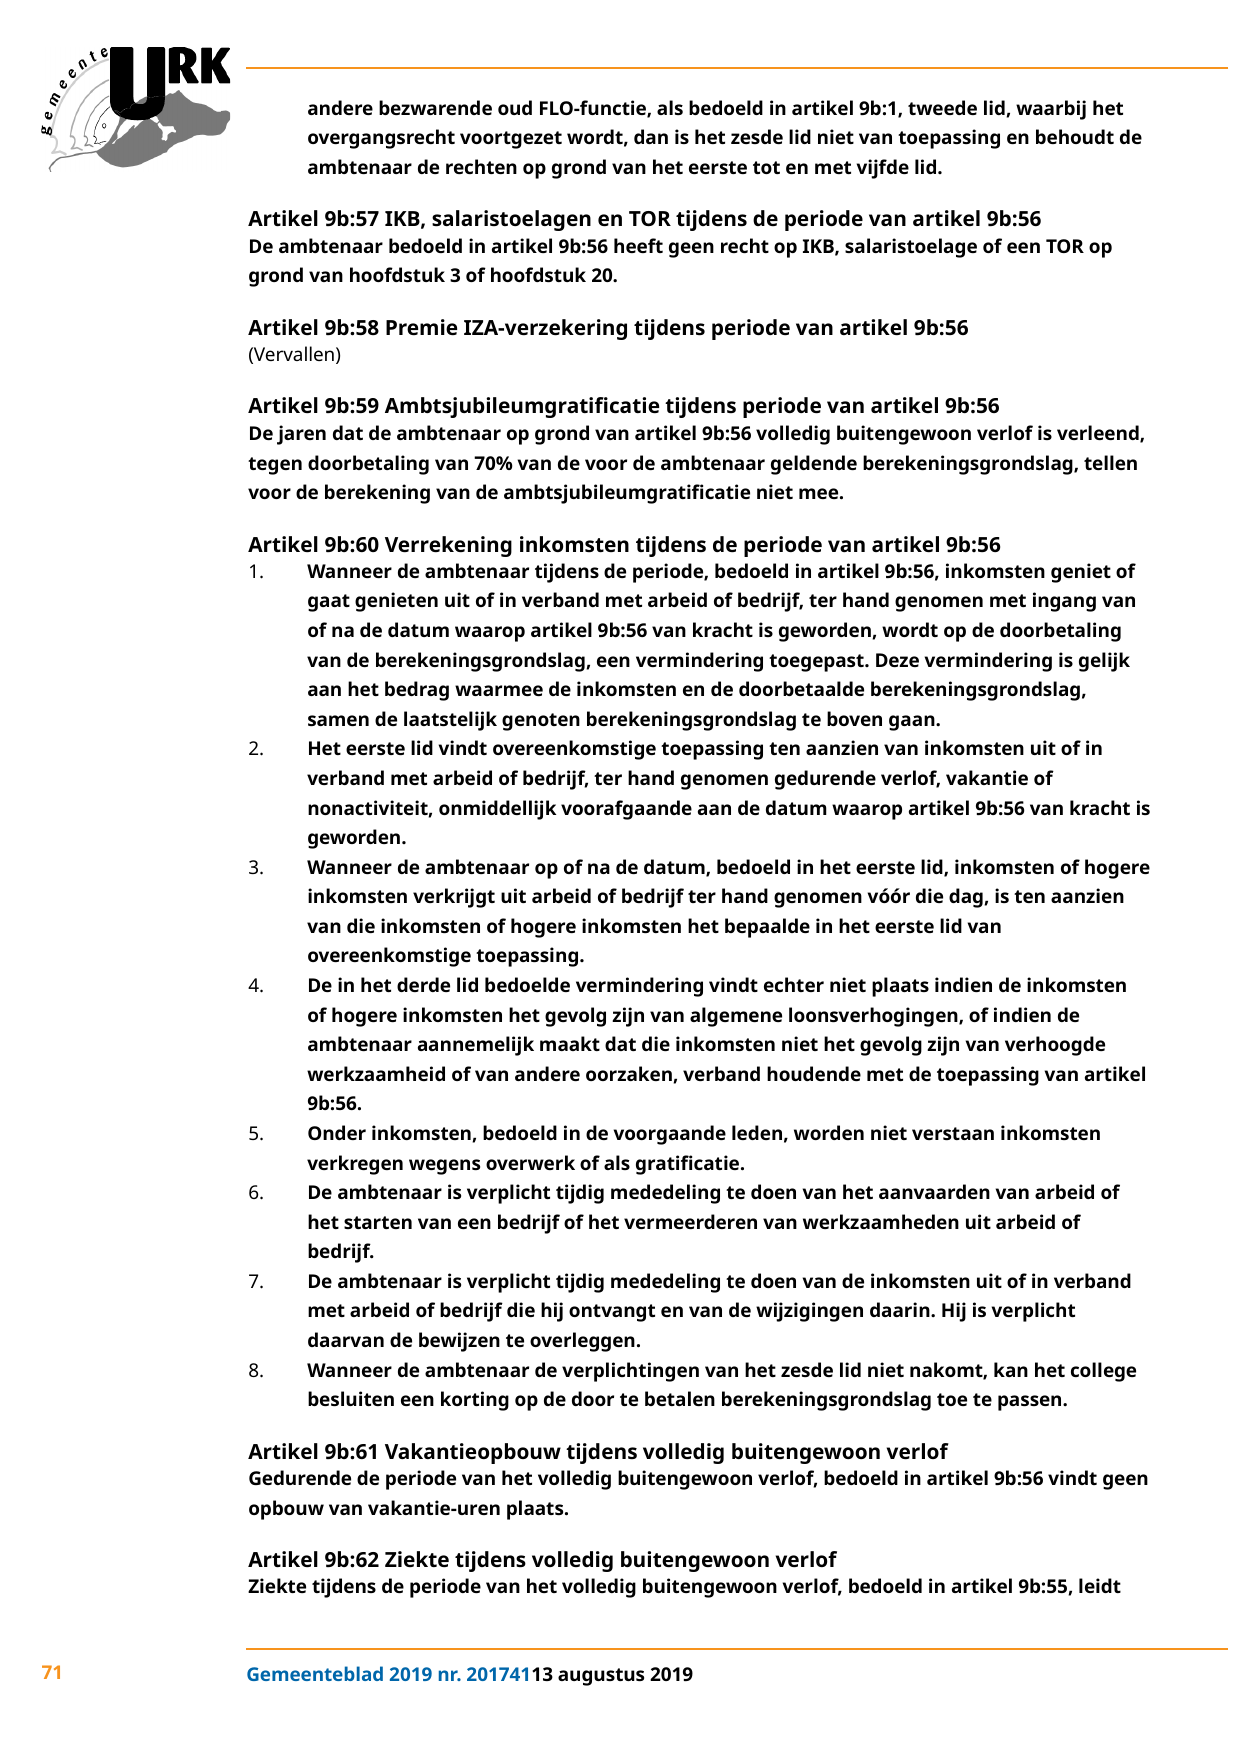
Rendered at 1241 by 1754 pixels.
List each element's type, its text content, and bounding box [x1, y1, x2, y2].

text Ziekte tijdens de periode van het volledig buitengewoon verlof, bedoeld in artikel 9b:55, leidt [248, 1574, 1152, 1599]
list Wanneer de ambtenaar de verplichtingen van het zesde lid niet nakomt, kan het college besluiten een korting op de door te betalen berekeningsgrondslag toe te passen. [248, 1357, 1152, 1412]
list Onder inkomsten, bedoeld in de voorgaande leden, worden niet verstaan inkomsten verkregen wegens overwerk of als gratificatie. [248, 1120, 1152, 1176]
list De ambtenaar is verplicht tijdig mededeling te doen van de inkomsten uit of in verband met arbeid of bedrijf die hij ontvangt en van de wijzigingen daarin. Hij is verplicht daarvan de bewijzen te overleggen. [248, 1268, 1152, 1353]
text Artikel 9b:59 Ambtsjubileumgratificatie tijdens periode van artikel 9b:56 [248, 392, 1152, 420]
list Het eerste lid vindt overeenkomstige toepassing ten aanzien van inkomsten uit of in verband met arbeid of bedrijf, ter hand genomen gedurende verlof, vakantie of nonactiviteit, onmiddellijk voorafgaande aan de datum waarop artikel 9b:56 van kracht is geworden. [248, 736, 1152, 850]
text Artikel 9b:58 Premie IZA-verzekering tijdens periode van artikel 9b:56 [248, 313, 1152, 341]
text De ambtenaar bedoeld in artikel 9b:56 heeft geen recht op IKB, salaristoelage of een TOR op grond van hoofdstuk 3 of hoofdstuk 20. [248, 233, 1152, 288]
text Gedurende de periode van het volledig buitengewoon verlof, bedoeld in artikel 9b:56 vindt geen opbouw van vakantie-uren plaats. [248, 1465, 1152, 1521]
text Artikel 9b:62 Ziekte tijdens volledig buitengewoon verlof [248, 1545, 1152, 1574]
list De ambtenaar is verplicht tijdig mededeling te doen van het aanvaarden van arbeid of het starten van een bedrijf of het vermeerderen van werkzaamheden uit arbeid of bedrijf. [248, 1179, 1152, 1264]
text (Vervallen) [248, 341, 1152, 367]
list andere bezwarende oud FLO-functie, als bedoeld in artikel 9b:1, tweede lid, waarbij het overgangsrecht voortgezet wordt, dan is het zesde lid niet van toepassing en behoudt de ambtenaar de rechten op grond van het eerste tot en met vijfde lid. [248, 95, 1152, 180]
text Artikel 9b:60 Verrekening inkomsten tijdens de periode van artikel 9b:56 [248, 530, 1152, 558]
text Artikel 9b:61 Vakantieopbouw tijdens volledig buitengewoon verlof [248, 1437, 1152, 1465]
list Wanneer de ambtenaar op of na de datum, bedoeld in het eerste lid, inkomsten of hogere inkomsten verkrijgt uit arbeid of bedrijf ter hand genomen vóór die dag, is ten aanzien van die inkomsten of hogere inkomsten het bepaalde in het eerste lid van overeenkomstige toepassing. [248, 854, 1152, 968]
text De jaren dat de ambtenaar op grond van artikel 9b:56 volledig buitengewoon verlof is verleend, tegen doorbetaling van 70% van de voor de ambtenaar geldende berekeningsgrondslag, tellen voor de berekening van de ambtsjubileumgratificatie niet mee. [248, 420, 1152, 505]
list Wanneer de ambtenaar tijdens de periode, bedoeld in artikel 9b:56, inkomsten geniet of gaat genieten uit of in verband met arbeid of bedrijf, ter hand genomen met ingang van of na de datum waarop artikel 9b:56 van kracht is geworden, wordt op de doorbetaling van de berekeningsgrondslag, een vermindering toegepast. Deze vermindering is gelijk aan het bedrag waarmee de inkomsten en de doorbetaalde berekeningsgrondslag, samen de laatstelijk genoten berekeningsgrondslag te boven gaan. [248, 558, 1152, 732]
list De in het derde lid bedoelde vermindering vindt echter niet plaats indien de inkomsten of hogere inkomsten het gevolg zijn van algemene loonsverhogingen, of indien de ambtenaar aannemelijk maakt dat die inkomsten niet het gevolg zijn van verhoogde werkzaamheid of van andere oorzaken, verband houdende met de toepassing van artikel 9b:56. [248, 972, 1152, 1116]
text Artikel 9b:57 IKB, salaristoelagen en TOR tijdens de periode van artikel 9b:56 [248, 204, 1152, 233]
picture [41, 47, 231, 172]
